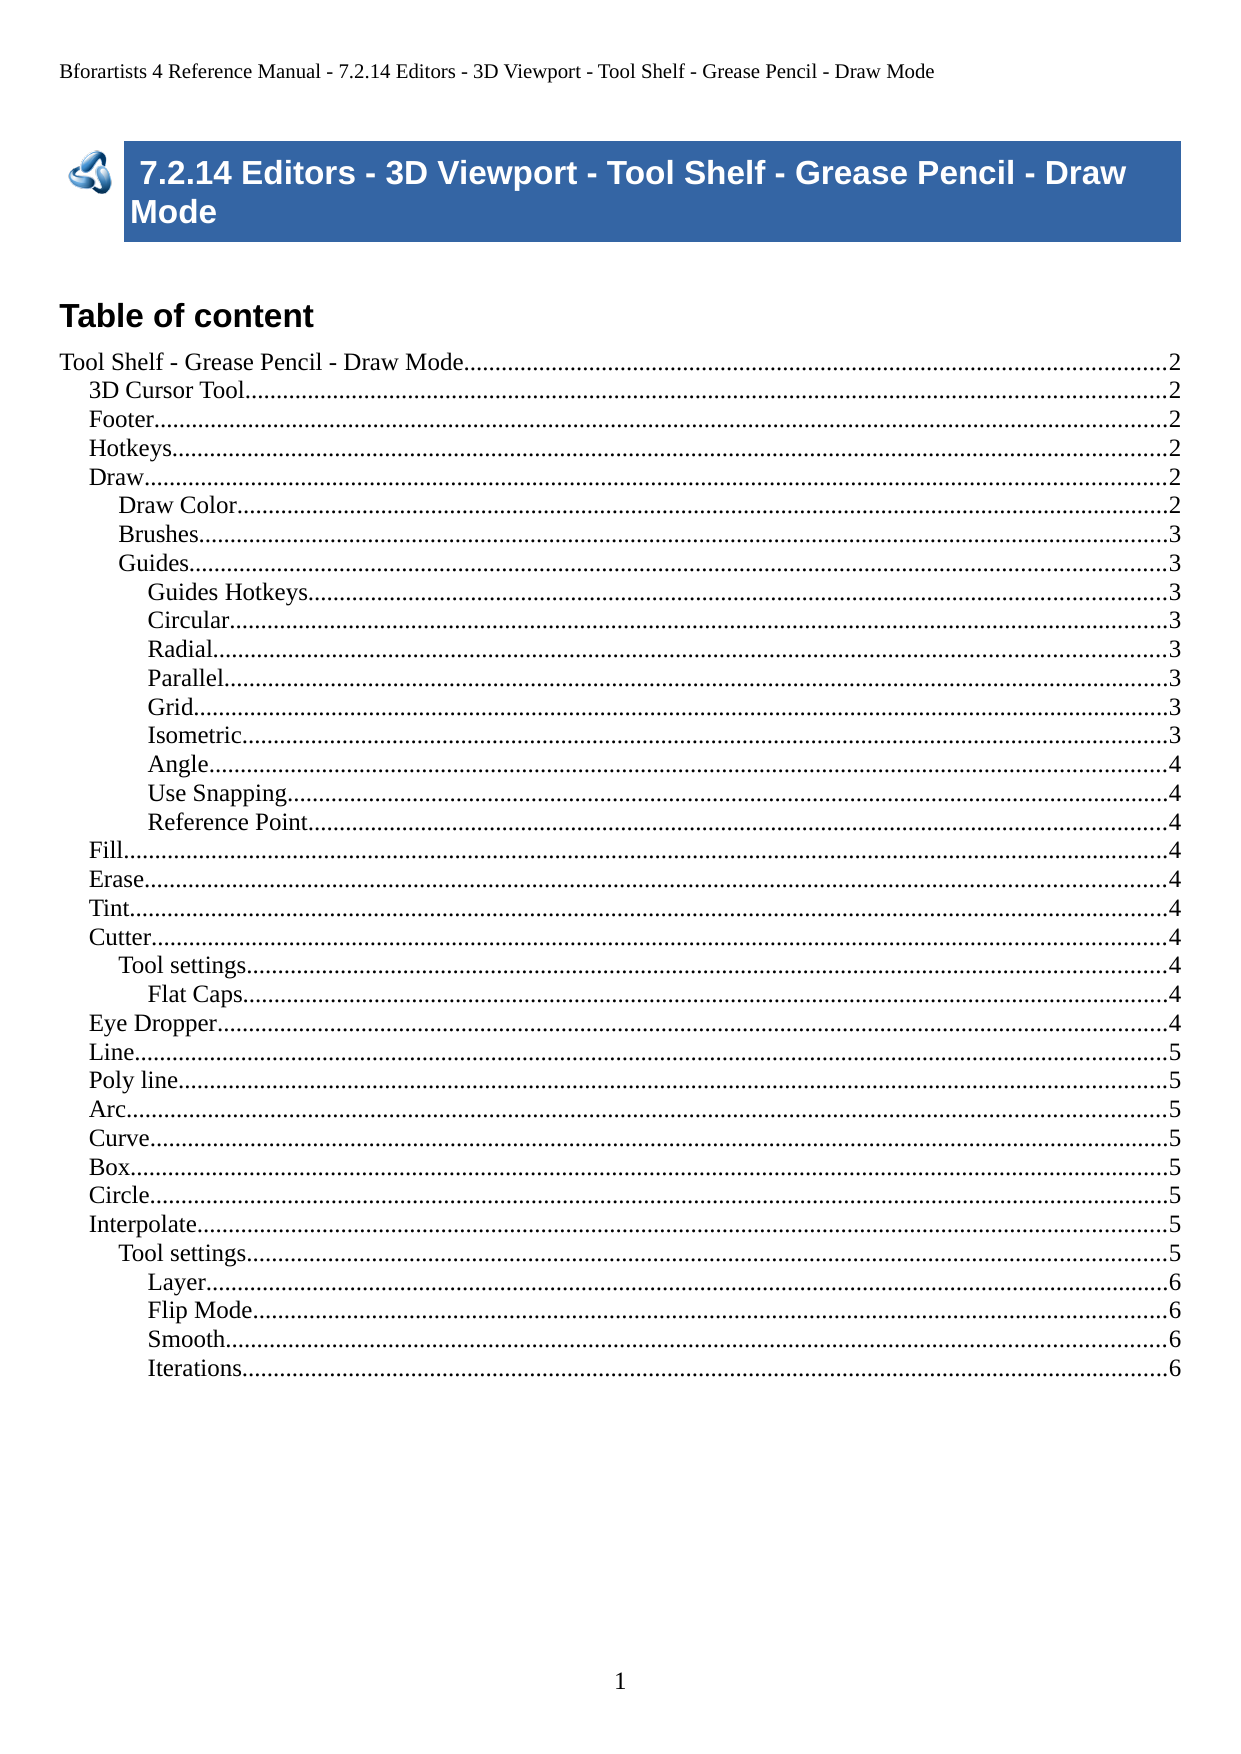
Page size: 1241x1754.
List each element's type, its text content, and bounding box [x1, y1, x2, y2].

text Brushes 3 [118, 519, 1181, 548]
text Draw Color 2 [118, 490, 1181, 519]
subtitle Table of content [59, 296, 1181, 334]
table_header 7.2.14 Editors - 3D Viewport - Tool Shelf - Grease Pencil - Draw Mode [124, 141, 1181, 242]
text Poly line 5 [88, 1065, 1181, 1094]
text Interpolate 5 [88, 1209, 1181, 1238]
text Reference Point 4 [147, 807, 1181, 835]
text Isometric 3 [147, 720, 1181, 749]
table_header [59, 141, 124, 242]
text Box 5 [88, 1152, 1181, 1180]
text Line 5 [88, 1037, 1181, 1065]
text Curve 5 [88, 1123, 1181, 1152]
text Draw 2 [88, 462, 1181, 490]
text Tool Shelf - Grease Pencil - Draw Mode 2 [59, 347, 1181, 375]
text Smooth 6 [147, 1324, 1181, 1353]
text Iterations 6 [147, 1353, 1181, 1382]
text Arc 5 [88, 1094, 1181, 1123]
text Use Snapping 4 [147, 778, 1181, 807]
text Hotkeys 2 [88, 433, 1181, 462]
text Circle 5 [88, 1180, 1181, 1209]
text Guides 3 [118, 548, 1181, 577]
text Layer 6 [147, 1267, 1181, 1295]
text Cutter 4 [88, 922, 1181, 950]
picture [65, 147, 114, 197]
text Fill 4 [88, 835, 1181, 864]
text Guides Hotkeys 3 [147, 577, 1181, 605]
text Flat Caps 4 [147, 979, 1181, 1008]
text Grid 3 [147, 692, 1181, 720]
text 3D Cursor Tool 2 [88, 375, 1181, 404]
text Erase 4 [88, 864, 1181, 893]
text Tool settings 4 [118, 950, 1181, 979]
text Flip Mode 6 [147, 1295, 1181, 1324]
text Footer 2 [88, 404, 1181, 433]
text Radial 3 [147, 634, 1181, 663]
text Eye Dropper 4 [88, 1008, 1181, 1037]
text Parallel 3 [147, 663, 1181, 692]
text Tool settings 5 [118, 1238, 1181, 1267]
text Tint 4 [88, 893, 1181, 922]
text Angle 4 [147, 749, 1181, 778]
text Circular 3 [147, 605, 1181, 634]
